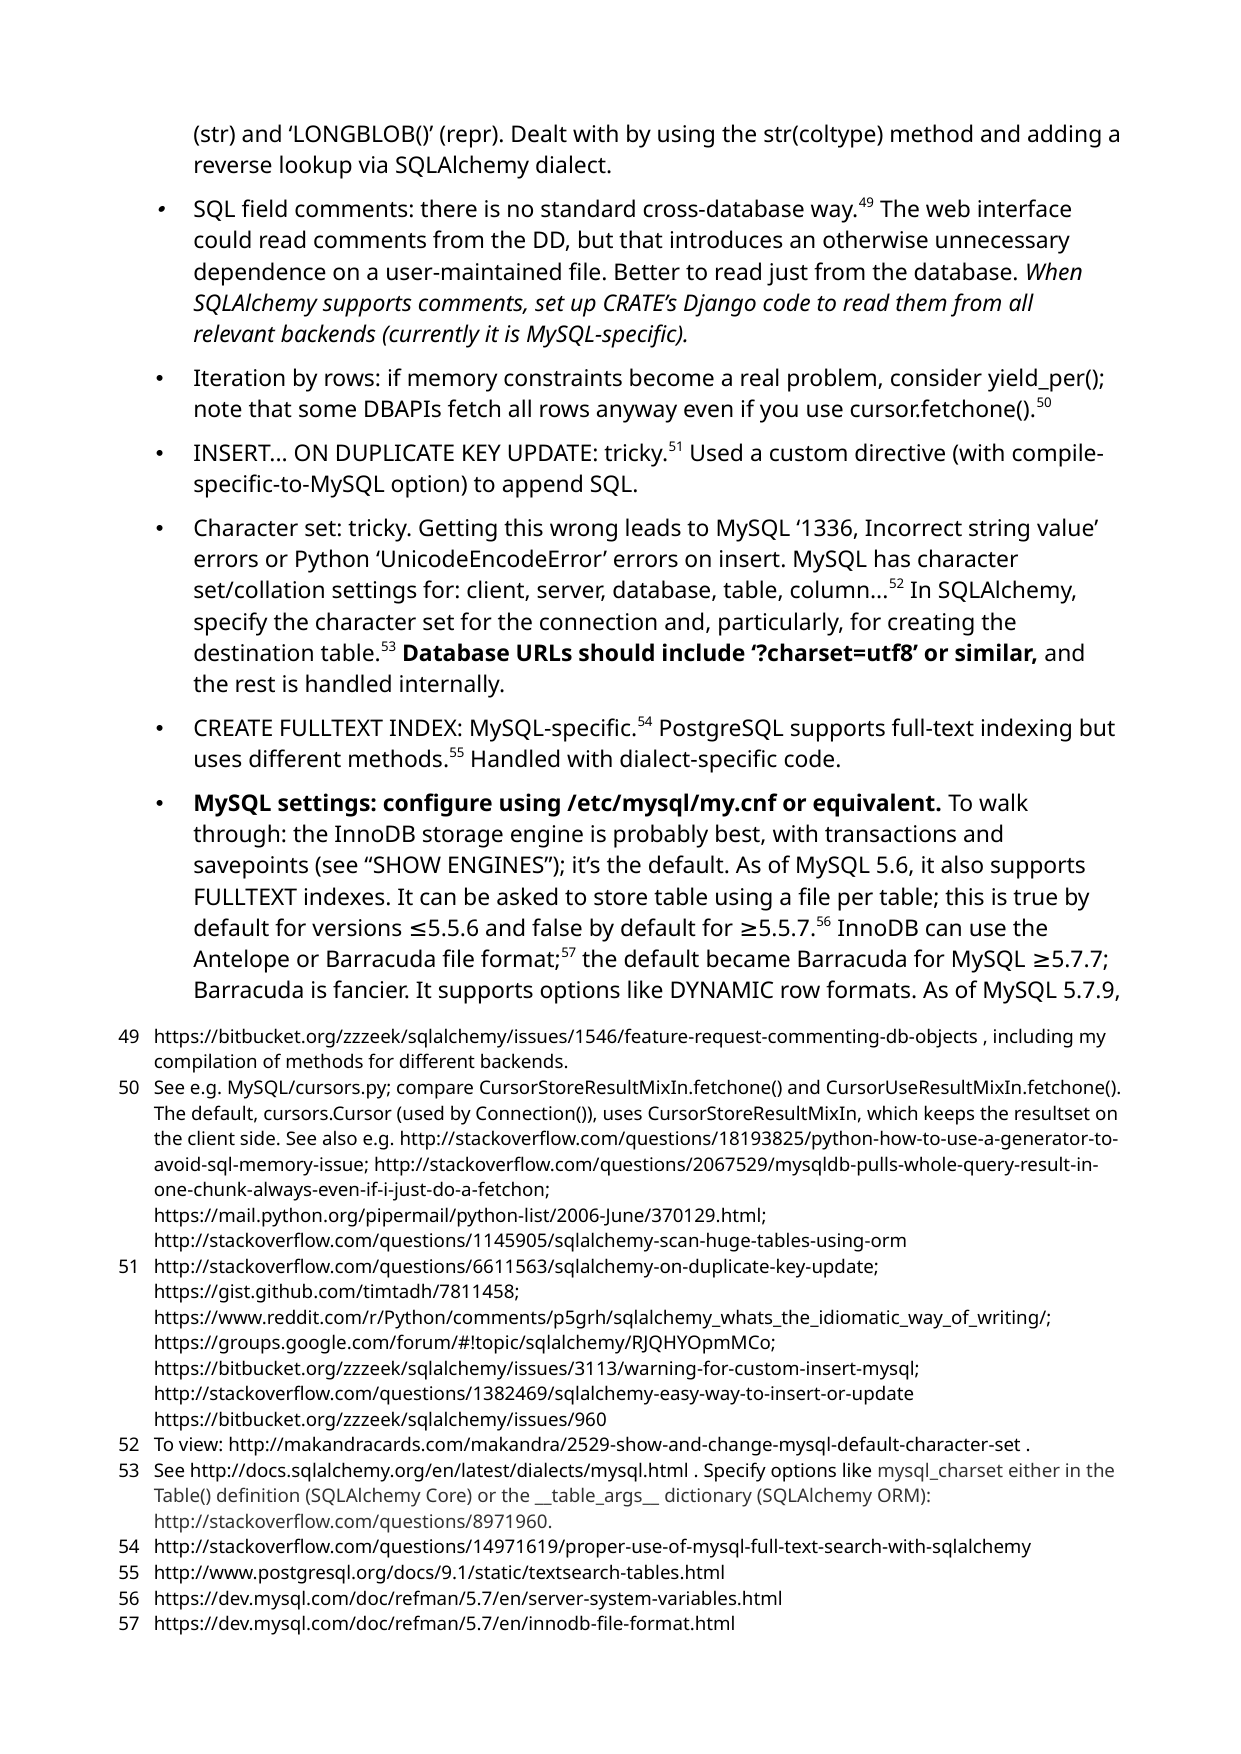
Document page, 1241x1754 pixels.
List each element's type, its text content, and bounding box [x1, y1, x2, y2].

list SQL field comments: there is no standard cross-database way. The web interface could read comments from the DD, but that introduces an otherwise unnecessary dependence on a user-maintained file. Better to read just from the database. When SQLAlchemy supports comments, set up CRATE’s Django code to read them from all relevant backends (currently it is MySQL-specific). [156, 193, 1122, 349]
list http://stackoverflow.com/questions/6611563/sqlalchemy-on-duplicate-key-update; https://gist.github.com/timtadh/7811458; https://www.reddit.com/r/Python/comments/p5grh/sqlalchemy_whats_the_idiomatic_way_of_writing/; https://groups.google.com/forum/#!topic/sqlalchemy/RJQHYOpmMCo; https://bitbucket.org/zzzeek/sqlalchemy/issues/3113/warning-for-custom-insert-mysql; http://stackoverflow.com/questions/1382469/sqlalchemy-easy-way-to-insert-or-update https://bitbucket.org/zzzeek/sqlalchemy/issues/960 [118, 1253, 1122, 1432]
list Character set: tricky. Getting this wrong leads to MySQL ‘1336, Incorrect string value’ errors or Python ‘UnicodeEncodeError’ errors on insert. MySQL has character set/collation settings for: client, server, database, table, column... In SQLAlchemy, specify the character set for the connection and, particularly, for creating the destination table. Database URLs should include ‘?charset=utf8’ or similar, and the rest is handled internally. [156, 512, 1122, 699]
list https://dev.mysql.com/doc/refman/5.7/en/innodb-file-format.html [118, 1610, 1122, 1636]
list INSERT... ON DUPLICATE KEY UPDATE: tricky. Used a custom directive (with compile-specific-to-MySQL option) to append SQL. [156, 437, 1122, 499]
list See e.g. MySQL/cursors.py; compare CursorStoreResultMixIn.fetchone() and CursorUseResultMixIn.fetchone(). The default, cursors.Cursor (used by Connection()), uses CursorStoreResultMixIn, which keeps the resultset on the client side. See also e.g. http://stackoverflow.com/questions/18193825/python-how-to-use-a-generator-to-avoid-sql-memory-issue; http://stackoverflow.com/questions/2067529/mysqldb-pulls-whole-query-result-in-one-chunk-always-even-if-i-just-do-a-fetchon; https://mail.python.org/pipermail/python-list/2006-June/370129.html; http://stackoverflow.com/questions/1145905/sqlalchemy-scan-huge-tables-using-orm [118, 1074, 1122, 1253]
list MySQL settings: configure using /etc/mysql/my.cnf or equivalent. To walk through: the InnoDB storage engine is probably best, with transactions and savepoints (see “SHOW ENGINES”); it’s the default. As of MySQL 5.6, it also supports FULLTEXT indexes. It can be asked to store table using a file per table; this is true by default for versions ≤5.5.6 and false by default for ≥5.5.7. InnoDB can use the Antelope or Barracuda file format; the default became Barracuda for MySQL ≥5.7.7; Barracuda is fancier. It supports options like DYNAMIC row formats. As of MySQL 5.7.9, [156, 787, 1122, 1006]
list See http://docs.sqlalchemy.org/en/latest/dialects/mysql.html . Specify options like mysql_charset either in the Table() definition (SQLAlchemy Core) or the __table_args__ dictionary (SQLAlchemy ORM): http://stackoverflow.com/questions/8971960. [118, 1457, 1122, 1534]
list https://dev.mysql.com/doc/refman/5.7/en/server-system-variables.html [118, 1585, 1122, 1610]
list Iteration by rows: if memory constraints become a real problem, consider yield_per(); note that some DBAPIs fetch all rows anyway even if you use cursor.fetchone(). [156, 362, 1122, 424]
list (str) and ‘LONGBLOB()’ (repr). Dealt with by using the str(coltype) method and adding a reverse lookup via SQLAlchemy dialect. [156, 118, 1122, 181]
list https://bitbucket.org/zzzeek/sqlalchemy/issues/1546/feature-request-commenting-db-objects , including my compilation of methods for different backends. [118, 1023, 1122, 1074]
list To view: http://makandracards.com/makandra/2529-show-and-change-mysql-default-character-set . [118, 1432, 1122, 1457]
list http://stackoverflow.com/questions/14971619/proper-use-of-mysql-full-text-search-with-sqlalchemy [118, 1534, 1122, 1559]
list http://www.postgresql.org/docs/9.1/static/textsearch-tables.html [118, 1559, 1122, 1585]
list CREATE FULLTEXT INDEX: MySQL-specific. PostgreSQL supports full-text indexing but uses different methods. Handled with dialect-specific code. [156, 712, 1122, 774]
